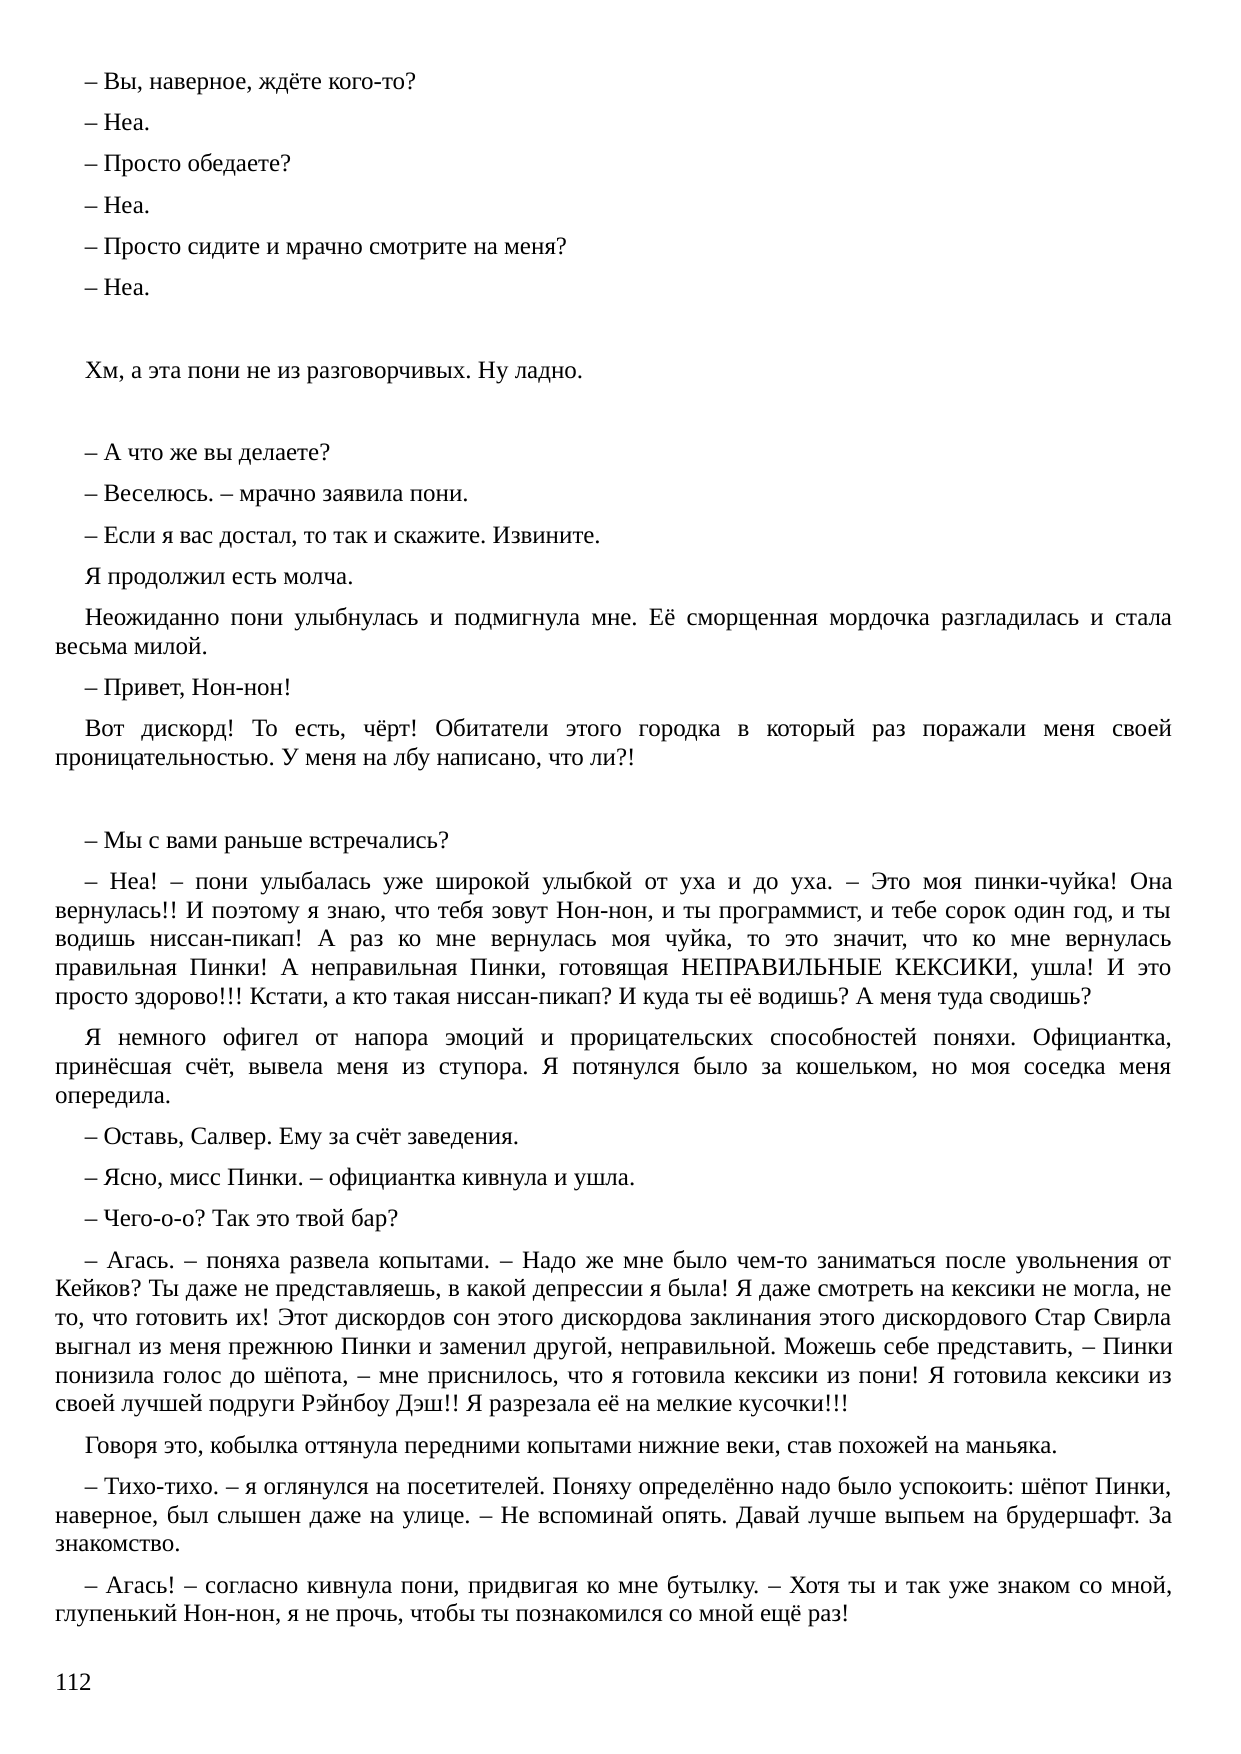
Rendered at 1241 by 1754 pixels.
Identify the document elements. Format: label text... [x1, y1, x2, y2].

text – Мы с вами раньше встречались? [55, 825, 1173, 853]
text – Неа. [55, 107, 1173, 136]
text – Просто обедаете? [55, 148, 1173, 177]
text – Агась. – поняха развела копытами. – Надо же мне было чем-то заниматься после увольнения от Кейков? Ты даже не представляешь, в какой депрессии я была! Я даже смотреть на кексики не могла, не то, что готовить их! Этот дискордов сон этого дискордова заклинания этого дискордового Стар Свирла выгнал из меня прежнюю Пинки и заменил другой, неправильной. Можешь себе представить, – Пинки понизила голос до шёпота, – мне приснилось, что я готовила кексики из пони! Я готовила кексики из своей лучшей подруги Рэйнбоу Дэш!! Я разрезала её на мелкие кусочки!!! [55, 1245, 1173, 1417]
text – Просто сидите и мрачно смотрите на меня? [55, 231, 1173, 260]
text Я продолжил есть молча. [55, 561, 1173, 590]
text – Веселюсь. – мрачно заявила пони. [55, 478, 1173, 507]
text – Чего-о-о? Так это твой бар? [55, 1203, 1173, 1232]
text – А что же вы делаете? [55, 437, 1173, 466]
text – Вы, наверное, ждёте кого-то? [55, 66, 1173, 95]
text Вот дискорд! То есть, чёрт! Обитатели этого городка в который раз поражали меня своей проницательностью. У меня на лбу написано, что ли?! [55, 713, 1173, 771]
text Неожиданно пони улыбнулась и подмигнула мне. Её сморщенная мордочка разгладилась и стала весьма милой. [55, 602, 1173, 660]
text – Если я вас достал, то так и скажите. Извините. [55, 520, 1173, 548]
text Хм, а эта пони не из разговорчивых. Ну ладно. [55, 355, 1173, 383]
text – Тихо-тихо. – я оглянулся на посетителей. Поняху определённо надо было успокоить: шёпот Пинки, наверное, был слышен даже на улице. – Не вспоминай опять. Давай лучше выпьем на брудершафт. За знакомство. [55, 1471, 1173, 1557]
text Я немного офигел от напора эмоций и прорицательских способностей поняхи. Официантка, принёсшая счёт, вывела меня из ступора. Я потянулся было за кошельком, но моя соседка меня опередила. [55, 1022, 1173, 1108]
text Говоря это, кобылка оттянула передними копытами нижние веки, став похожей на маньяка. [55, 1430, 1173, 1458]
text – Ясно, мисс Пинки. – официантка кивнула и ушла. [55, 1162, 1173, 1191]
text – Неа. [55, 190, 1173, 218]
text – Агась! – согласно кивнула пони, придвигая ко мне бутылку. – Хотя ты и так уже знаком со мной, глупенький Нон-нон, я не прочь, чтобы ты познакомился со мной ещё раз! [55, 1570, 1173, 1627]
text – Неа. [55, 272, 1173, 301]
text – Неа! – пони улыбалась уже широкой улыбкой от уха и до уха. – Это моя пинки-чуйка! Она вернулась!! И поэтому я знаю, что тебя зовут Нон-нон, и ты программист, и тебе сорок один год, и ты водишь ниссан-пикап! А раз ко мне вернулась моя чуйка, то это значит, что ко мне вернулась правильная Пинки! А неправильная Пинки, готовящая НЕПРАВИЛЬНЫЕ КЕКСИКИ, ушла! И это просто здорово!!! Кстати, а кто такая ниссан-пикап? И куда ты её водишь? А меня туда сводишь? [55, 866, 1173, 1010]
text – Оставь, Салвер. Ему за счёт заведения. [55, 1121, 1173, 1150]
text – Привет, Нон-нон! [55, 672, 1173, 701]
